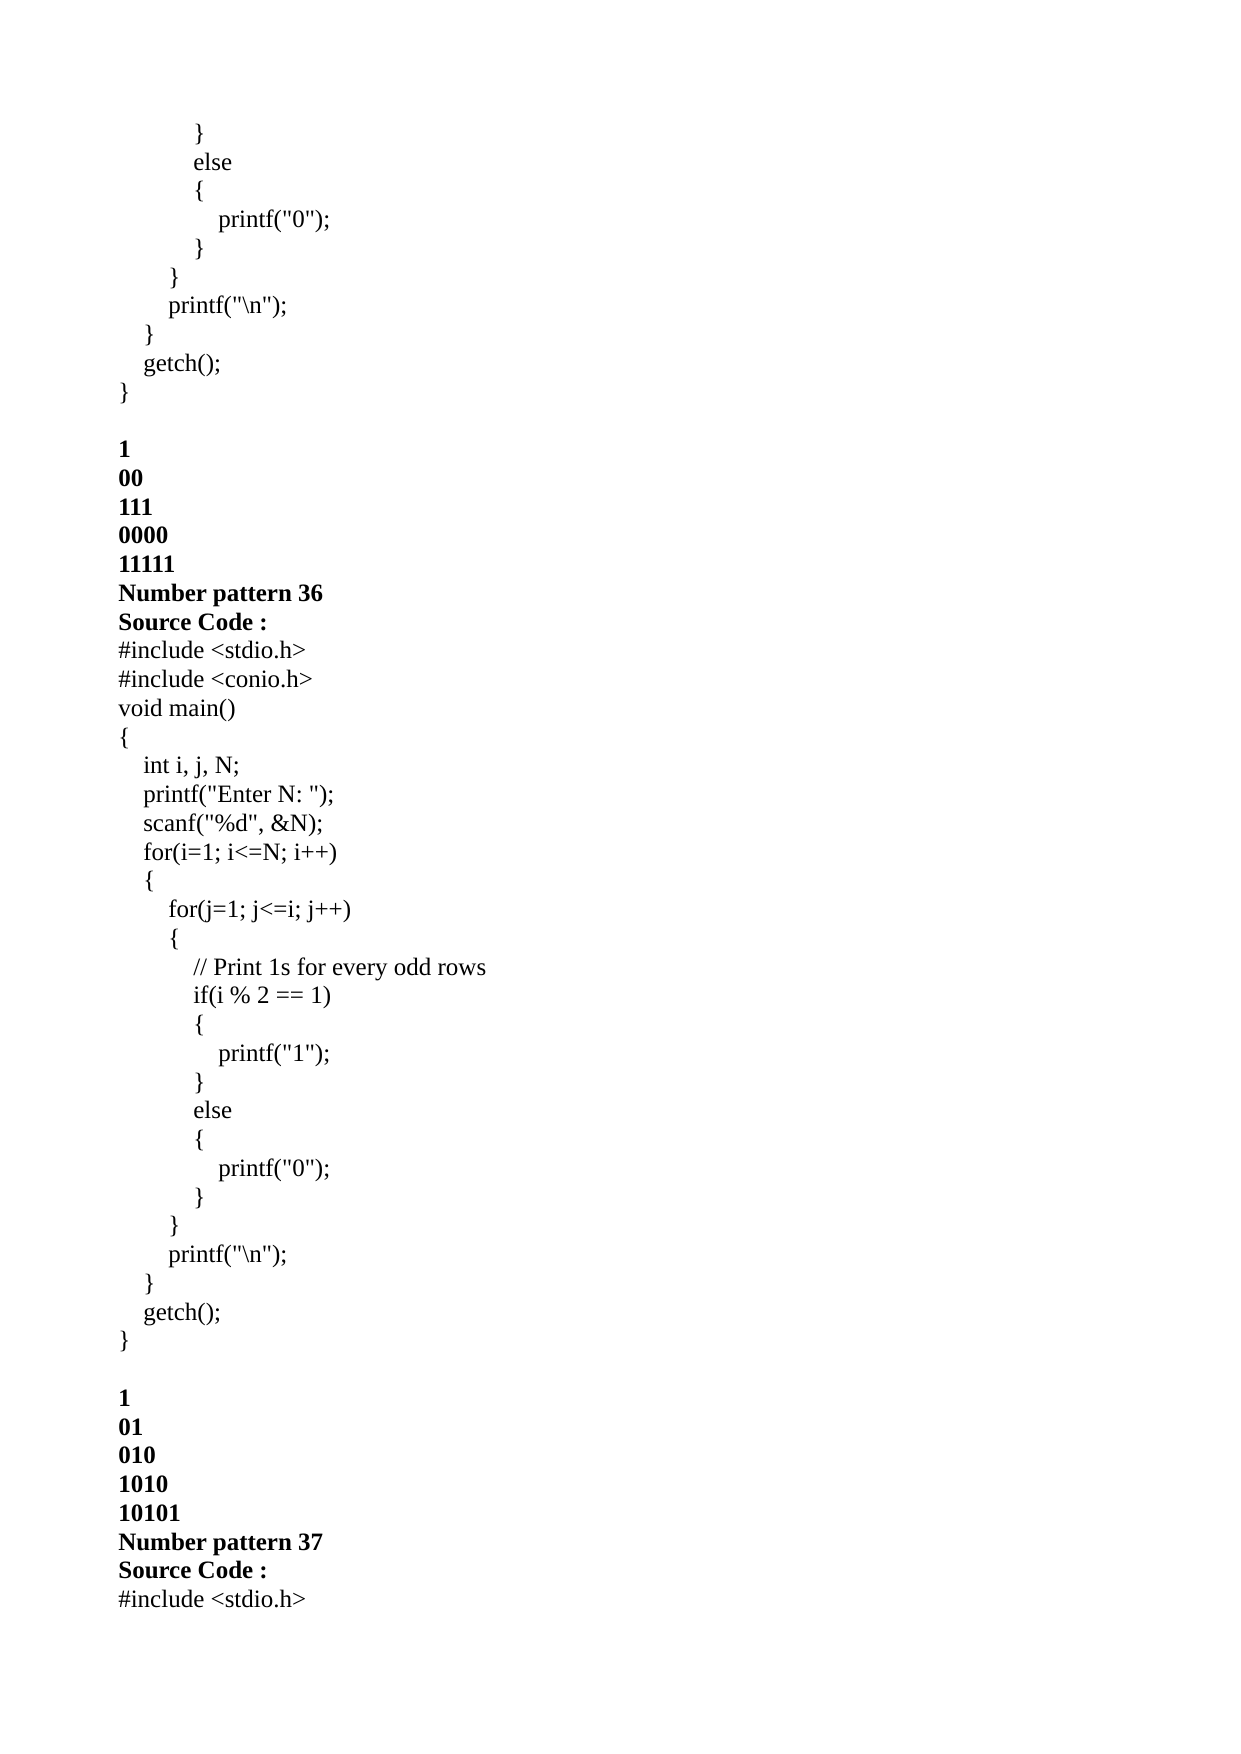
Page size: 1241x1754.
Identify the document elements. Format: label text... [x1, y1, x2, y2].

text #include <stdio.h> [118, 1584, 1122, 1613]
text } [118, 118, 1122, 147]
text getch(); [118, 1297, 1122, 1326]
text if(i % 2 == 1) [118, 981, 1122, 1009]
text #include <conio.h> [118, 664, 1122, 693]
text void main() [118, 693, 1122, 722]
text } [118, 1067, 1122, 1096]
text 1 [118, 1383, 1122, 1412]
text 010 [118, 1441, 1122, 1469]
text } [118, 319, 1122, 348]
text } [118, 262, 1122, 291]
text } [118, 1182, 1122, 1211]
text else [118, 1096, 1122, 1124]
text { [118, 722, 1122, 751]
text printf("Enter N: "); [118, 779, 1122, 808]
text printf("\n"); [118, 1239, 1122, 1268]
text getch(); [118, 348, 1122, 377]
text { [118, 1124, 1122, 1153]
text // Print 1s for every odd rows [118, 952, 1122, 981]
text } [118, 1268, 1122, 1297]
text 11111 [118, 549, 1122, 578]
text printf("0"); [118, 1153, 1122, 1182]
text } [118, 377, 1122, 406]
text Source Code : [118, 607, 1122, 636]
text else [118, 147, 1122, 176]
text 1010 [118, 1469, 1122, 1498]
text #include <stdio.h> [118, 636, 1122, 664]
text printf("\n"); [118, 291, 1122, 319]
text for(i=1; i<=N; i++) [118, 837, 1122, 866]
text } [118, 1326, 1122, 1354]
text Number pattern 37 [118, 1527, 1122, 1556]
text 111 [118, 492, 1122, 521]
text 00 [118, 463, 1122, 492]
text 1 [118, 434, 1122, 463]
text 01 [118, 1412, 1122, 1441]
text 0000 [118, 521, 1122, 549]
text { [118, 1009, 1122, 1038]
text } [118, 233, 1122, 262]
text { [118, 866, 1122, 894]
text printf("0"); [118, 204, 1122, 233]
text int i, j, N; [118, 751, 1122, 779]
text { [118, 923, 1122, 952]
text 10101 [118, 1498, 1122, 1527]
text scanf("%d", &N); [118, 808, 1122, 837]
text Number pattern 36 [118, 578, 1122, 607]
text printf("1"); [118, 1038, 1122, 1067]
text { [118, 176, 1122, 204]
text for(j=1; j<=i; j++) [118, 894, 1122, 923]
text } [118, 1211, 1122, 1239]
text Source Code : [118, 1556, 1122, 1584]
